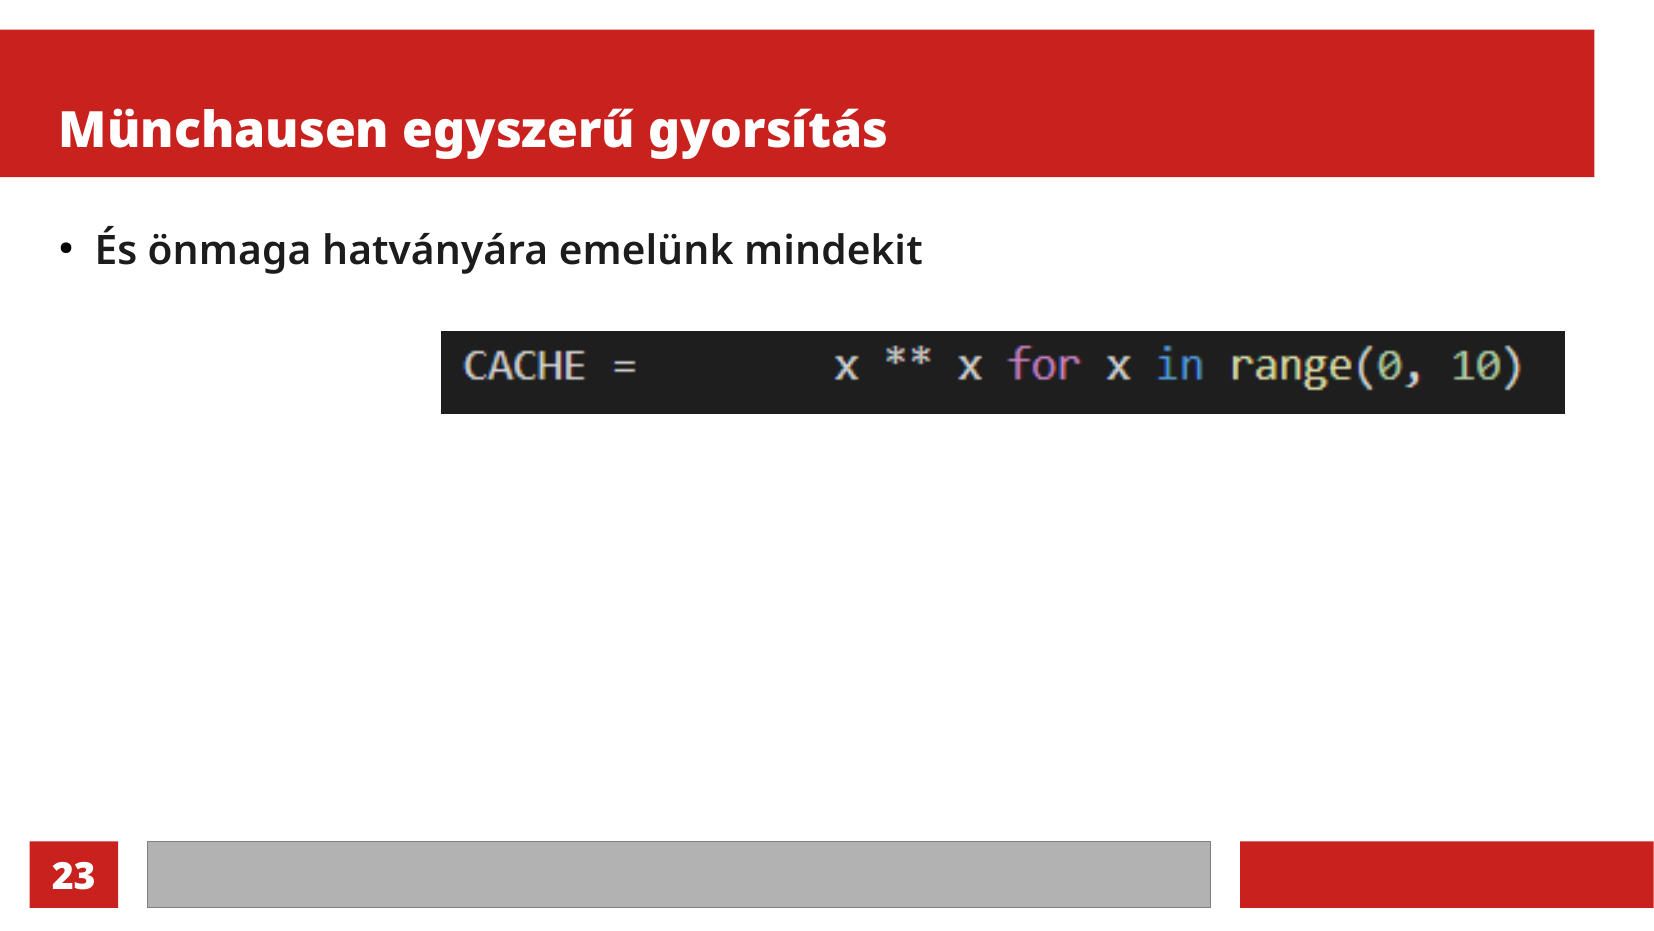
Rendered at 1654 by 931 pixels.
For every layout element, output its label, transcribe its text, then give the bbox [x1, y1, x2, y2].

list És önmaga hatványára emelünk mindekit [59, 221, 1565, 768]
title Münchausen egyszerű gyorsítás [59, 44, 1595, 163]
picture [441, 331, 1565, 414]
